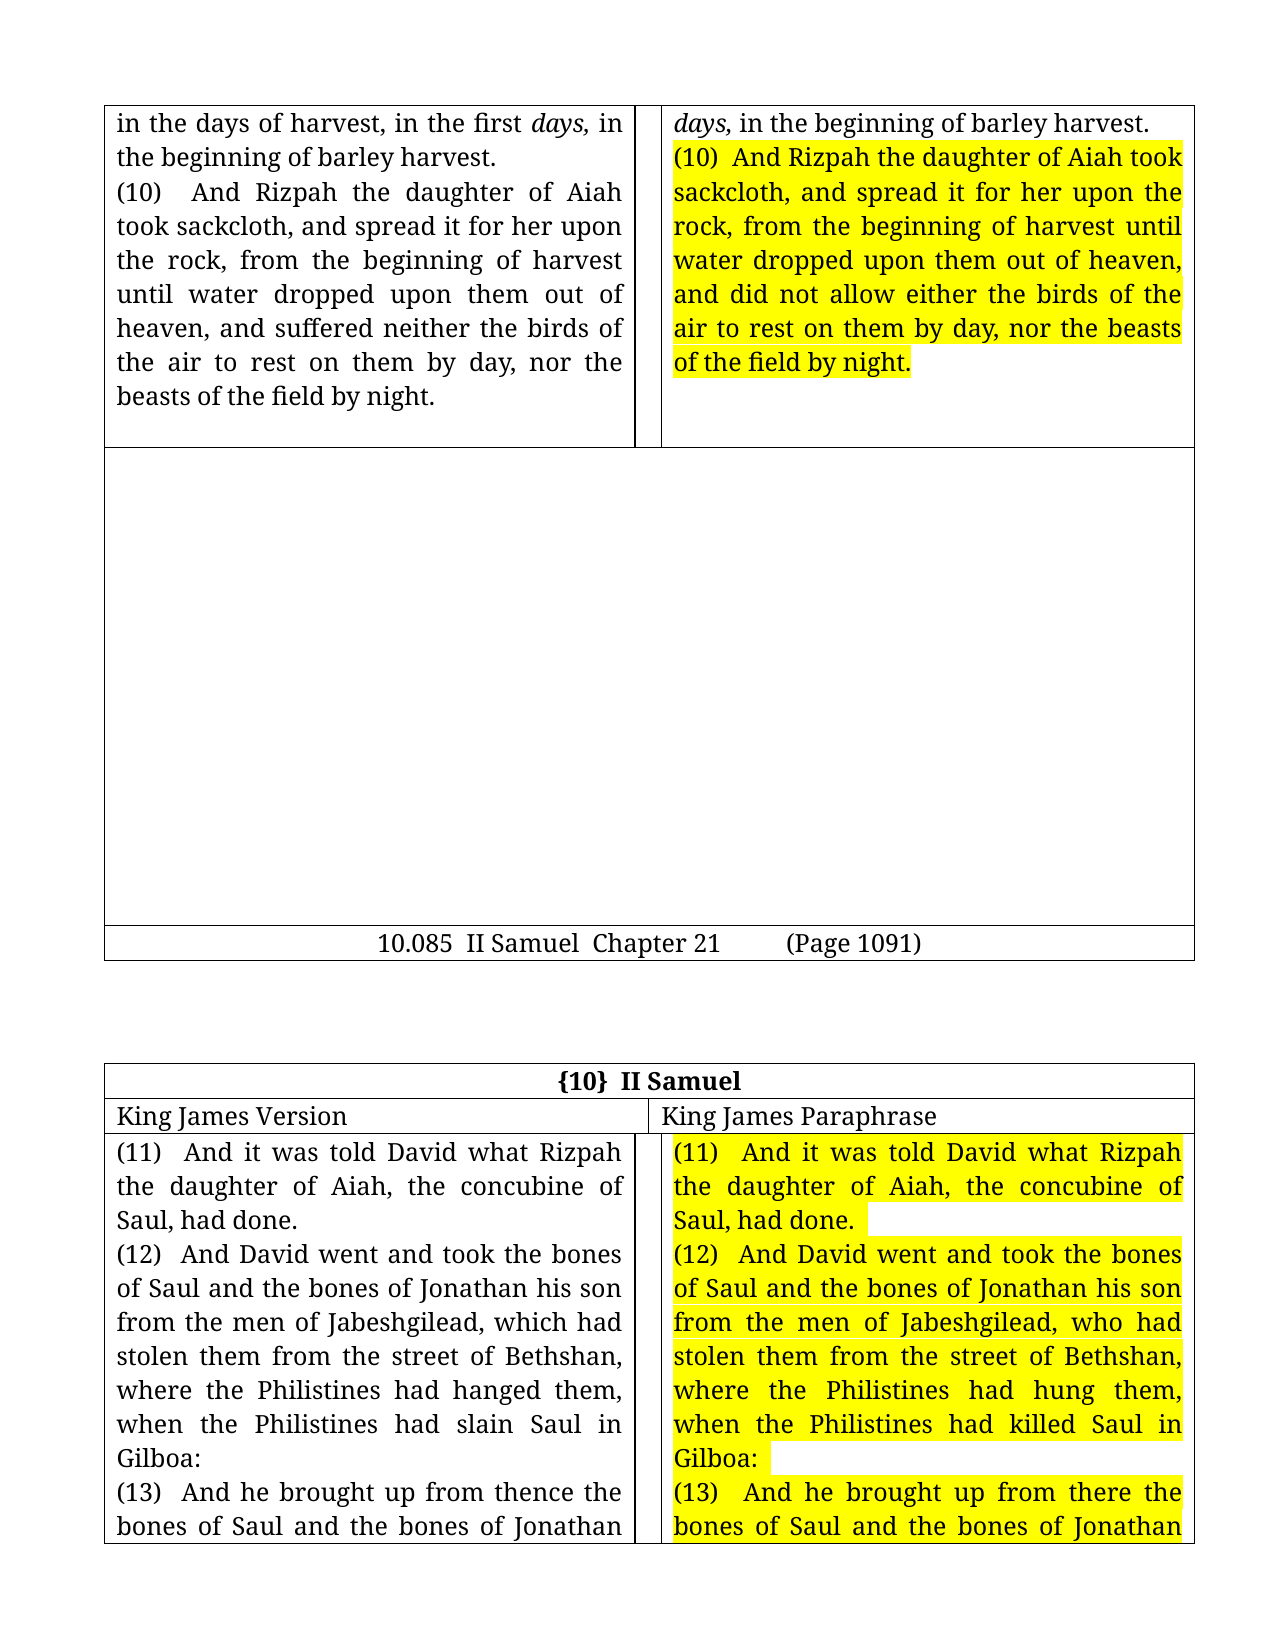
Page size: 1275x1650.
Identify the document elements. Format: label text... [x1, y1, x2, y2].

table_cell [636, 106, 661, 447]
table_cell (11) And it was told David what Rizpah the daughter of Aiah, the concubine of Saul, had done. (12) And David went and took the bones of Saul and the bones of Jonathan his son from the men of Jabeshgilead, which had stolen them from the street of Bethshan, where the Philistines had hanged them, when the Philistines had slain Saul in Gilboa: (13) And he brought up from thence the bones of Saul and the bones of Jonathan [105, 1134, 634, 1543]
table_cell 10.085 II Samuel Chapter 21 (Page 1091) [105, 926, 1194, 960]
table_cell King James Paraphrase [649, 1099, 1194, 1133]
table_cell days, in the beginning of barley harvest. (10) And Rizpah the daughter of Aiah took sackcloth, and spread it for her upon the rock, from the beginning of harvest until water dropped upon them out of heaven, and did not allow either the birds of the air to rest on them by day, nor the beasts of the field by night. [662, 106, 1194, 447]
table_cell (11) And it was told David what Rizpah the daughter of Aiah, the concubine of Saul, had done. (12) And David went and took the bones of Saul and the bones of Jonathan his son from the men of Jabeshgilead, who had stolen them from the street of Bethshan, where the Philistines had hung them, when the Philistines had killed Saul in Gilboa: (13) And he brought up from there the bones of Saul and the bones of Jonathan [662, 1134, 1194, 1543]
table_header {10} II Samuel [105, 1064, 1194, 1098]
table_cell King James Version [105, 1099, 648, 1133]
table_cell [105, 448, 1194, 924]
table_cell in the days of harvest, in the first days, in the beginning of barley harvest. (10) And Rizpah the daughter of Aiah took sackcloth, and spread it for her upon the rock, from the beginning of harvest until water dropped upon them out of heaven, and suffered neither the birds of the air to rest on them by day, nor the beasts of the field by night. [105, 106, 634, 447]
table_cell [636, 1134, 661, 1543]
